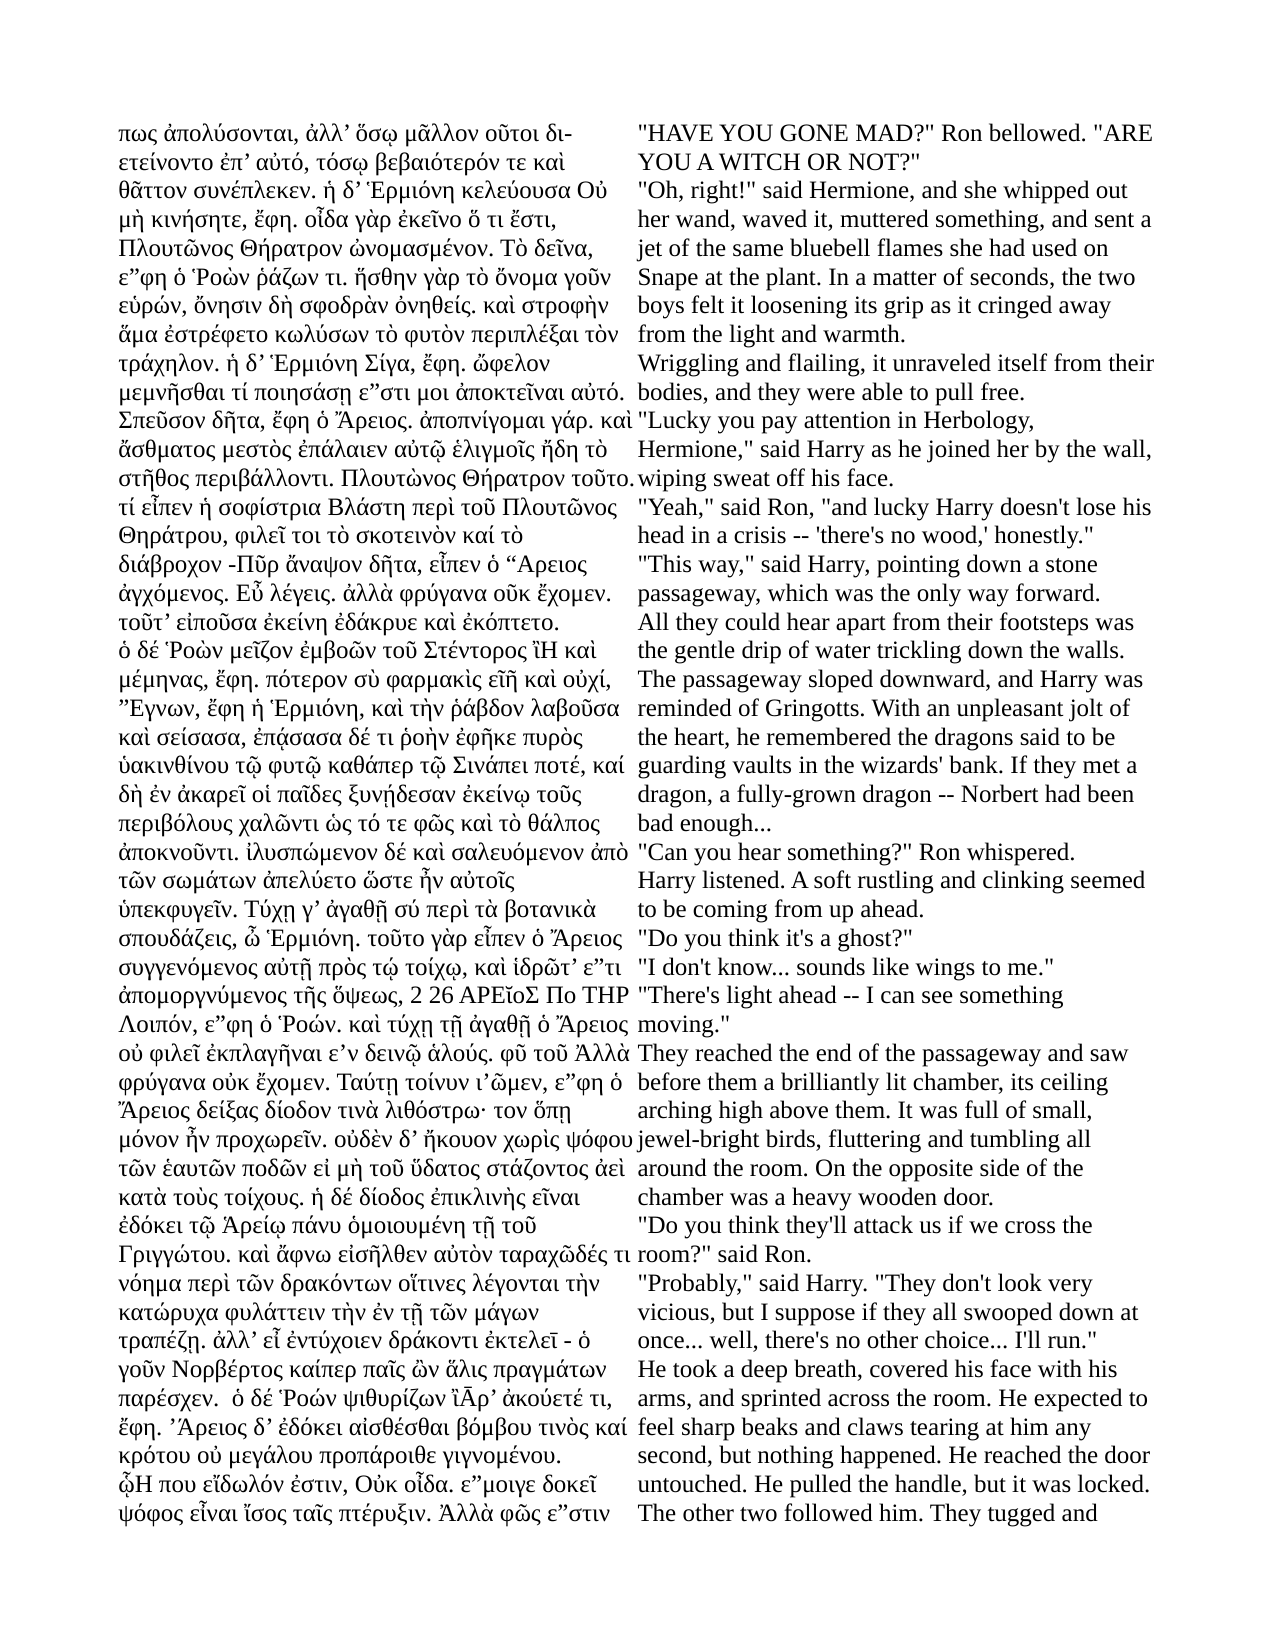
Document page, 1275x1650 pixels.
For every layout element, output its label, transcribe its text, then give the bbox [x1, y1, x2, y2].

table_cell "HAVE YOU GONE MAD?" Ron bellowed. "ARE YOU A WITCH OR NOT?" "Oh, right!" said Hermione, and she whipped out her wand, waved it, muttered something, and sent a jet of the same bluebell flames she had used on Snape at the plant. In a matter of seconds, the two boys felt it loosening its grip as it cringed away from the light and warmth. Wriggling and flailing, it unraveled itself from their bodies, and they were able to pull free. "Lucky you pay attention in Herbology, Hermione," said Harry as he joined her by the wall, wiping sweat off his face. "Yeah," said Ron, "and lucky Harry doesn't lose his head in a crisis -- 'there's no wood,' honestly." "This way," said Harry, pointing down a stone passageway, which was the only way forward. All they could hear apart from their footsteps was the gentle drip of water trickling down the walls. The passageway sloped downward, and Harry was reminded of Gringotts. With an unpleasant jolt of the heart, he remembered the dragons said to be guarding vaults in the wizards' bank. If they met a dragon, a fully-grown dragon -- Norbert had been bad enough... "Can you hear something?" Ron whispered. Harry listened. A soft rustling and clinking seemed to be coming from up ahead. "Do you think it's a ghost?" "I don't know... sounds like wings to me." "There's light ahead -- I can see something moving." They reached the end of the passageway and saw before them a brilliantly lit chamber, its ceiling arching high above them. It was full of small, jewel-bright birds, fluttering and tumbling all around the room. On the opposite side of the chamber was a heavy wooden door. "Do you think they'll attack us if we cross the room?" said Ron. "Probably," said Harry. "They don't look very vicious, but I suppose if they all swooped down at once... well, there's no other choice... I'll run." He took a deep breath, covered his face with his arms, and sprinted across the room. He expected to feel sharp beaks and claws tearing at him any second, but nothing happened. He reached the door untouched. He pulled the handle, but it was locked. The other two followed him. They tugged and [637, 118, 1157, 1527]
table_cell πως ἀπολύσονται, ἀλλ’ ὅσῳ μᾶλλον οῦτοι δι- ετείνοντο ἐπ’ αὐτό, τόσῳ βεβαιότερόν τε καὶ θᾶττον συνέπλεκεν. ἡ δ’ Ἑρμιόνη κελεύουσα Οὐ μὴ κινήσητε, ἔφη. οἶδα γὰρ ἐκεῖνο ὅ τι ἔστι, Πλουτῶνος Θήρατρον ὠνομασμένον. Τὸ δεῖνα, ε”φη ὁ Ῥοὼν ῥάζων τι. ἥσθην γὰρ τὸ ὄνομα γοῦν εὑρών, ὄνησιν δὴ σφοδρὰν ὀνηθείς. καὶ στροφὴν ἅμα ἐστρέφετο κωλύσων τὸ φυτὸν περιπλέξαι τὸν τράχηλον. ἡ δ’ Ἑρμιόνη Σίγα, ἔφη. ὤφελον μεμνῆσθαι τί ποιησάσῃ ε”στι μοι ἀποκτεῖναι αὐτό. Σπεῦσον δῆτα, ἔφη ὁ Ἄρειος. ἀποπνίγομαι γάρ. καὶ ἄσθματος μεστὸς ἐπάλαιεν αὐτῷ ἑλιγμοῖς ἤδη τὸ στῆθος περιβάλλοντι. Πλουτὼνος Θήρατρον τοῦτο. τί εἶπεν ἡ σοφίστρια Βλάστη περὶ τοῦ Πλουτῶνος Θηράτρου, φιλεῖ τοι τὸ σκοτεινὸν καί τὸ διάβροχον -Πῦρ ἄναψον δῆτα, εἶπεν ὁ “Αρειος ἀγχόμενος. Εὖ λέγεις. ἀλλὰ φρύγανα οῦκ ἔχομεν. τοῦτ’ εἰποῦσα ἐκείνη ἐδάκρυε καὶ ἐκόπτετο. ὁ δέ Ῥοὼν μεῖζον ἐμβοῶν τοῦ Στέντορος ἲΗ καὶ μέμηνας, ἔφη. πότερον σὺ φαρμακὶς εῖῆ καὶ οὐχί, ”Εγνων, ἔφη ἡ Ἑρμιόνη, καὶ τὴν ῥάβδον λαβοῦσα καὶ σείσασα, ἐπᾴσασα δέ τι ῥοὴν ἐφῆκε πυρὸς ὑακινθίνου τῷ φυτῷ καθάπερ τῷ Σινάπει ποτέ, καί δὴ ἐν ἀκαρεῖ οἱ παῖδες ξυνῄδεσαν ἐκείνῳ τοῦς περιβόλους χαλῶντι ὡς τό τε φῶς καὶ τὸ θάλπος ἀποκνοῦντι. ἰλυσπώμενον δέ καὶ σαλευόμενον ἀπὸ τῶν σωμάτων ἀπελύετο ὥστε ἦν αὐτοῖς ὑπεκφυγεῖν. Τύχῃ γ’ ἀγαθῇ σύ περὶ τὰ βοτανικὰ σπουδάζεις, ὦ Ἑρμιόνη. τοῦτο γὰρ εἶπεν ὁ Ἄρειος συγγενόμενος αὐτῇ πρὸς τῴ τοίχῳ, καὶ ἱδρῶτ’ ε”τι ἀπομοργνύμενος τῆς ὅψεως, 2 26 ΑΡΕῐοΣ Πο ΤΗΡ Λοιπόν, ε”φη ὁ Ῥοών. καὶ τύχῃ τῇ ἀγαθῇ ὁ Ἄρειος οὐ φιλεῖ ἐκπλαγῆναι ε’ν δεινῷ ἁλούς. φῦ τοῦ Ἀλλὰ φρύγανα οὐκ ἔχομεν. Ταύτῃ τοίνυν ι’ῶμεν, ε”φη ὁ Ἄρειος δείξας δίοδον τινὰ λιθόστρω· τον ὅπῃ μόνον ἦν προχωρεῖν. οὐδὲν δ’ ἤκουον χωρὶς ψόφου τῶν ἑαυτῶν ποδῶν εἰ μὴ τοῦ ὕδατος στάζοντος ἀεὶ κατὰ τοὺς τοίχους. ἡ δέ δίοδος ἐπικλινὴς εῖναι ἐδόκει τῷ Ἁρείῳ πάνυ ὁμοιουμένη τῇ τοῦ Γριγγώτου. καὶ ἄφνω εἰσῆλθεν αὐτὸν ταραχῶδές τι νόημα περὶ τῶν δρακόντων οἵτινες λέγονται τὴν κατώρυχα φυλάττειν τὴν ἐν τῇ τῶν μάγων τραπέζῃ. ἀλλ’ εἶ ἐντύχοιεν δράκοντι ἐκτελεῑ - ὁ γοῦν Νορβέρτος καίπερ παῖς ὢν ἅλις πραγμάτων παρέσχεν. ὁ δέ Ῥοών ψιθυρίζων ἲᾹρ’ ἀκούετέ τι, ἔφη. ’Άρειος δ’ ἐδόκει αἰσθέσθαι βόμβου τινὸς καί κρότου οὐ μεγάλου προπάροιθε γιγνομένου. ᾧΗ που εἴδωλόν ἐστιν, Οὐκ οἶδα. ε”μοιγε δοκεῖ ψόφος εἶναι ἴσος ταῖς πτέρυξιν. Ἀλλὰ φῶς ε”στιν [118, 118, 637, 1527]
